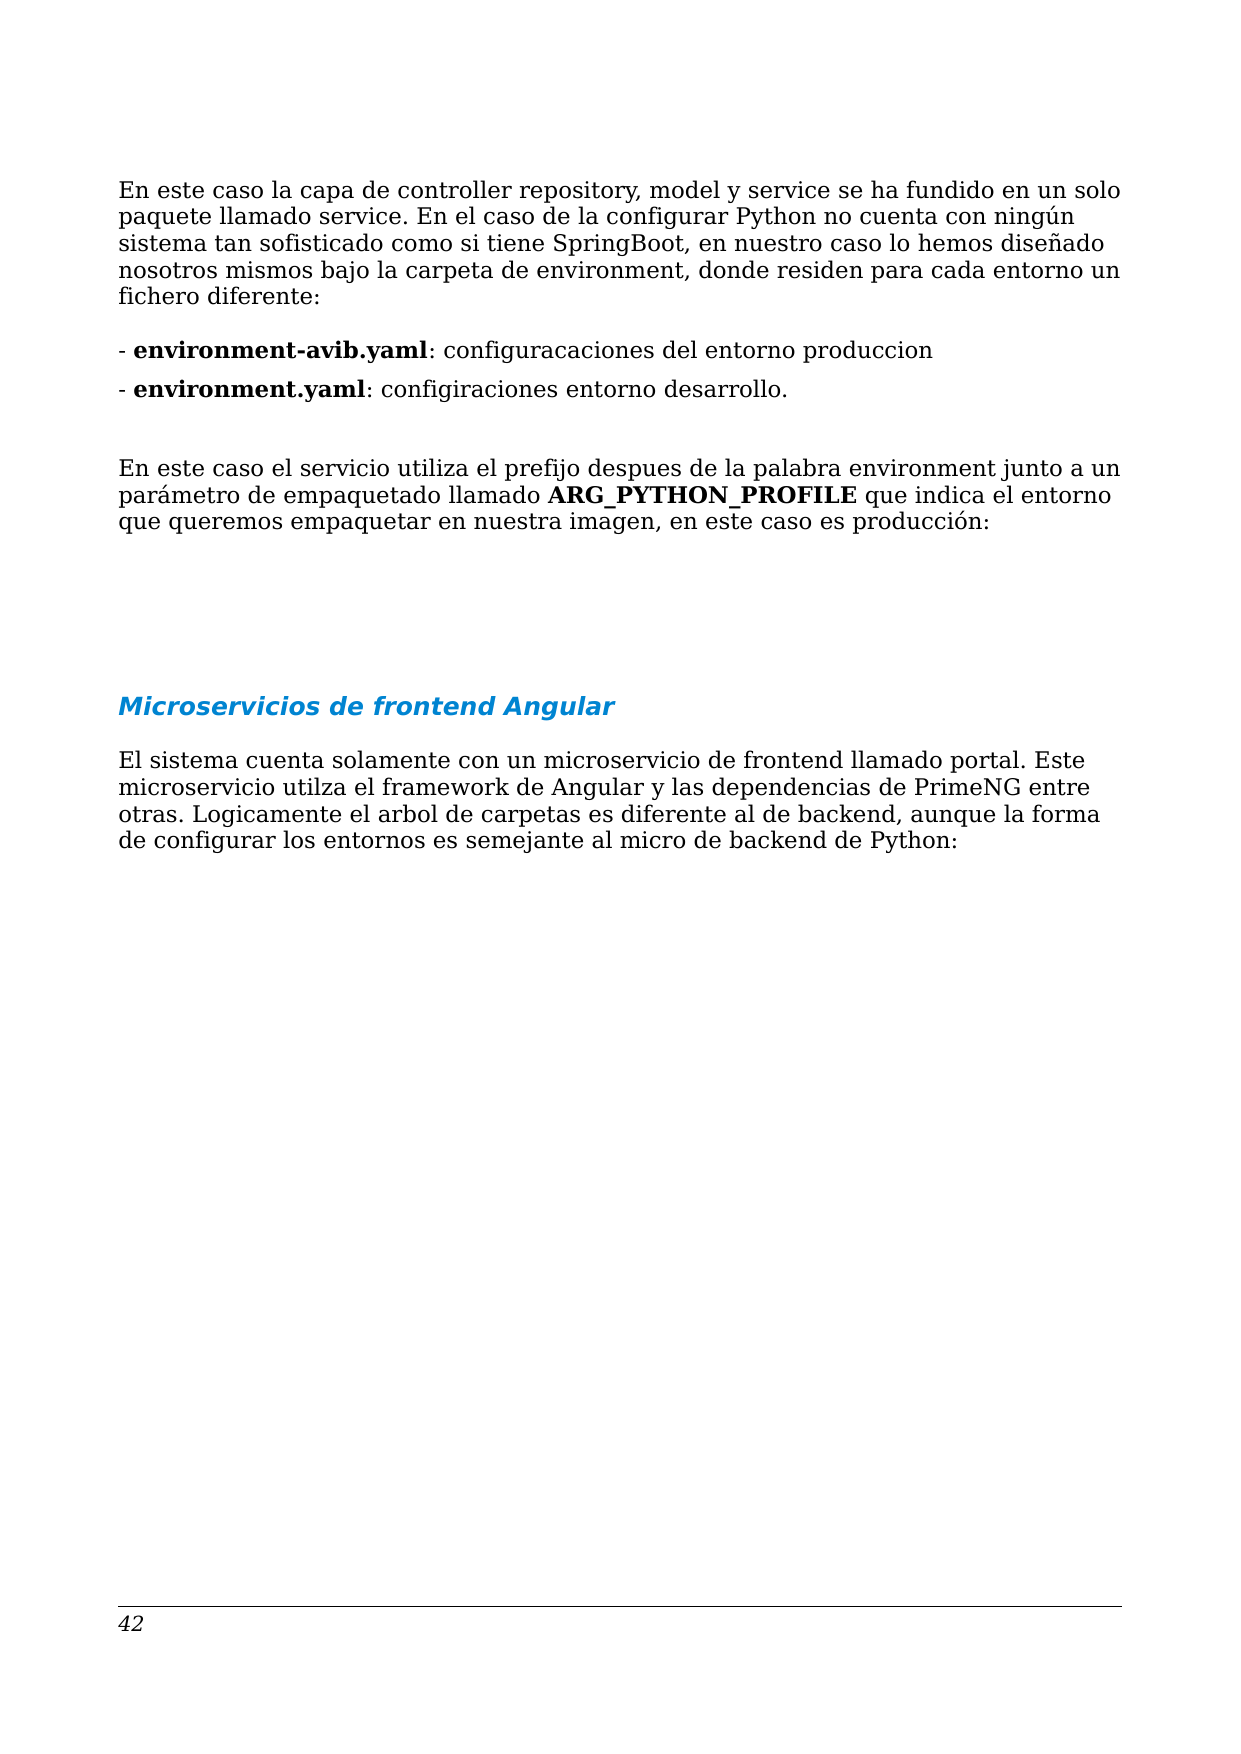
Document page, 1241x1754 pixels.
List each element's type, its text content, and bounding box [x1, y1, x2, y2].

text En este caso el servicio utiliza el prefijo despues de la palabra environment junto a un parámetro de empaquetado llamado ARG_PYTHON_PROFILE que indica el entorno que queremos empaquetar en nuestra imagen, en este caso es producción: [118, 455, 1122, 535]
text En este caso la capa de controller repository, model y service se ha fundido en un solo paquete llamado service. En el caso de la configurar Python no cuenta con ningún sistema tan sofisticado como si tiene SpringBoot, en nuestro caso lo hemos diseñado nosotros mismos bajo la carpeta de environment, donde residen para cada entorno un fichero diferente: - environment-avib.yaml: configuracaciones del entorno produccion [118, 177, 1122, 364]
text Microservicios de frontend Angular [118, 692, 1122, 721]
text - environment.yaml: configiraciones entorno desarrollo. [118, 376, 1122, 403]
text El sistema cuenta solamente con un microservicio de frontend llamado portal. Este microservicio utilza el framework de Angular y las dependencias de PrimeNG entre otras. Logicamente el arbol de carpetas es diferente al de backend, aunque la forma de configurar los entornos es semejante al micro de backend de Python: [118, 721, 1122, 854]
